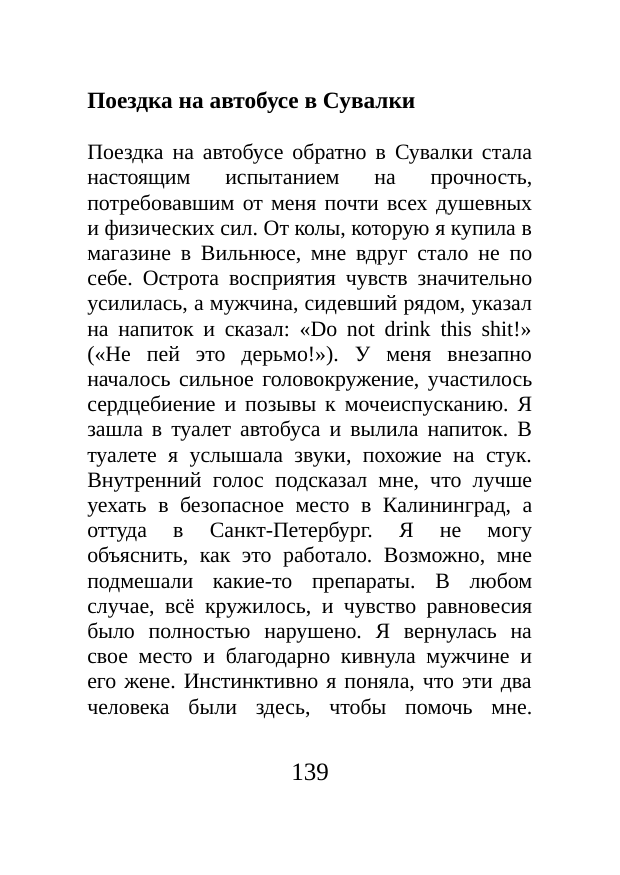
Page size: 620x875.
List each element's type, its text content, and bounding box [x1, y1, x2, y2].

text Поездка на автобусе обратно в Сувалки стала настоящим испытанием на прочность, потребовавшим от меня почти всех душевных и физических сил. От колы, которую я купила в магазине в Вильнюсе, мне вдруг стало не по себе. Острота восприятия чувств значительно усилилась, а мужчина, сидевший рядом, указал на напиток и сказал: «Do not drink this shit!» («Не пей это дерьмо!»). У меня внезапно началось сильное головокружение, участилось сердцебиение и позывы к мочеиспусканию. Я зашла в туалет автобуса и вылила напиток. В туалете я услышала звуки, похожие на стук. Внутренний голос подсказал мне, что лучше уехать в безопасное место в Калининград, а оттуда в Санкт-Петербург. Я не могу объяснить, как это работало. Возможно, мне подмешали какие-то препараты. В любом случае, всё кружилось, и чувство равновесия было полностью нарушено. Я вернулась на свое место и благодарно кивнула мужчине и его жене. Инстинктивно я поняла, что эти два человека были здесь, чтобы помочь мне. [87, 139, 532, 719]
text Поездка на автобусе в Сувалки [87, 87, 532, 114]
